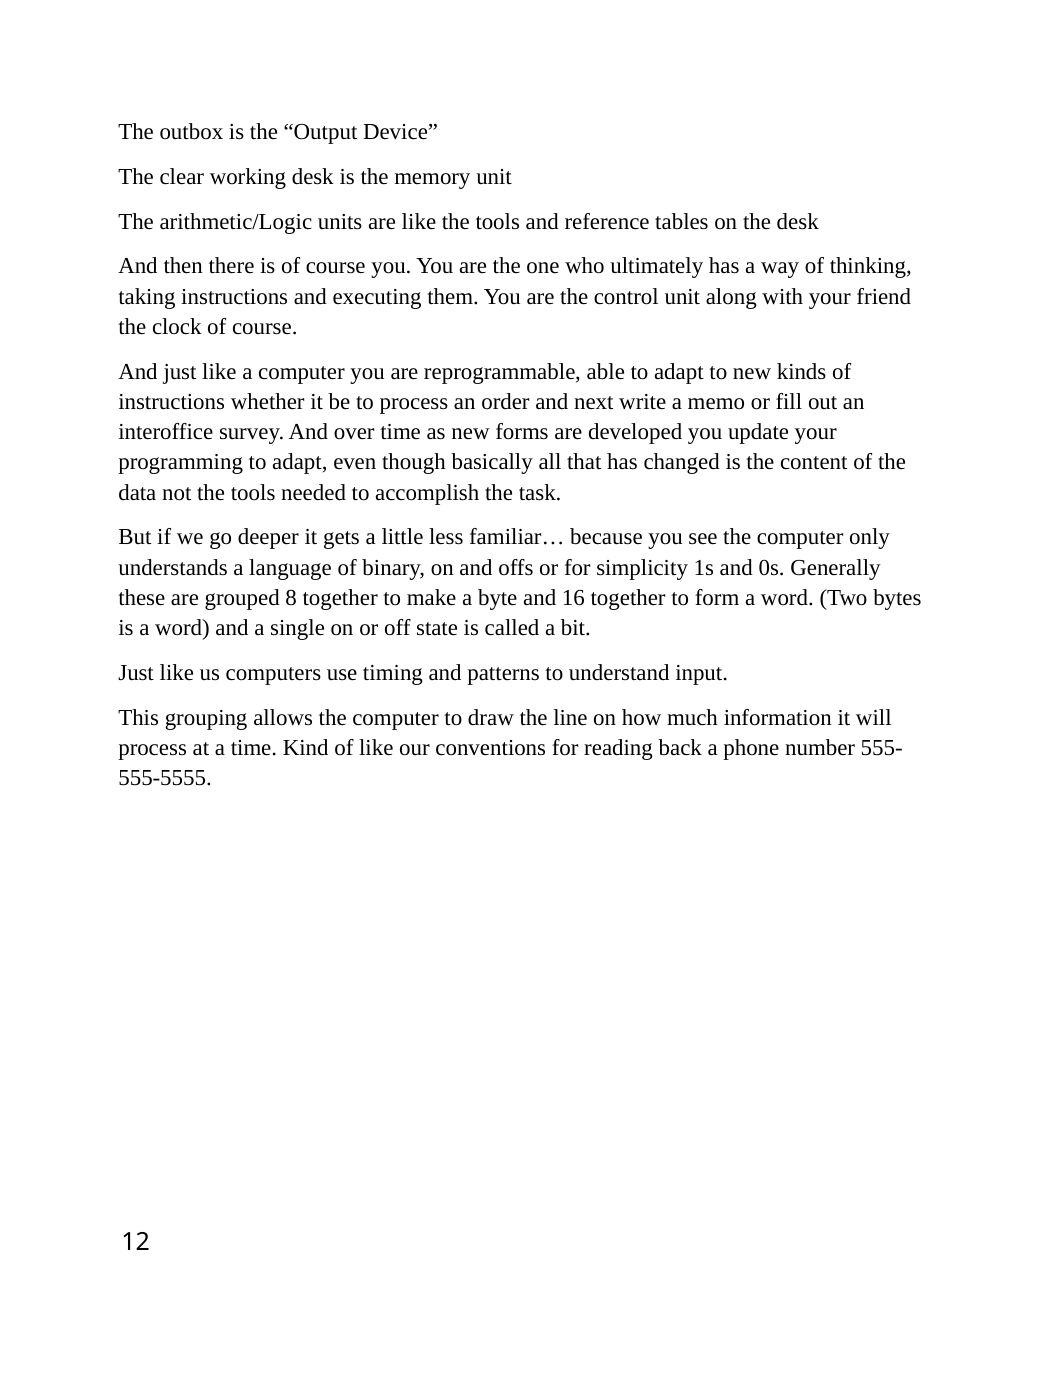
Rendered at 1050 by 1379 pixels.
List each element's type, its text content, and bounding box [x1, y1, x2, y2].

text And then there is of course you. You are the one who ultimately has a way of thinking, taking instructions and executing them. You are the control unit along with your friend the clock of course. [118, 252, 932, 339]
text The clear working desk is the memory unit [118, 163, 932, 189]
text And just like a computer you are reprogrammable, able to adapt to new kinds of instructions whether it be to process an order and next write a memo or fill out an interoffice survey. And over time as new forms are developed you update your programming to adapt, even though basically all that has changed is the content of the data not the tools needed to accomplish the task. [118, 358, 932, 505]
text But if we go deeper it gets a little less familiar… because you see the computer only understands a language of binary, on and offs or for simplicity 1s and 0s. Generally these are grouped 8 together to make a byte and 16 together to form a word. (Two bytes is a word) and a single on or off state is called a bit. [118, 523, 932, 640]
text Just like us computers use timing and patterns to understand input. [118, 659, 932, 685]
text The arithmetic/Logic units are like the tools and reference tables on the desk [118, 208, 932, 234]
text This grouping allows the computer to draw the line on how much information it will process at a time. Kind of like our conventions for reading back a phone number 555-555-5555. [118, 703, 932, 790]
text The outbox is the “Output Device” [118, 118, 932, 144]
